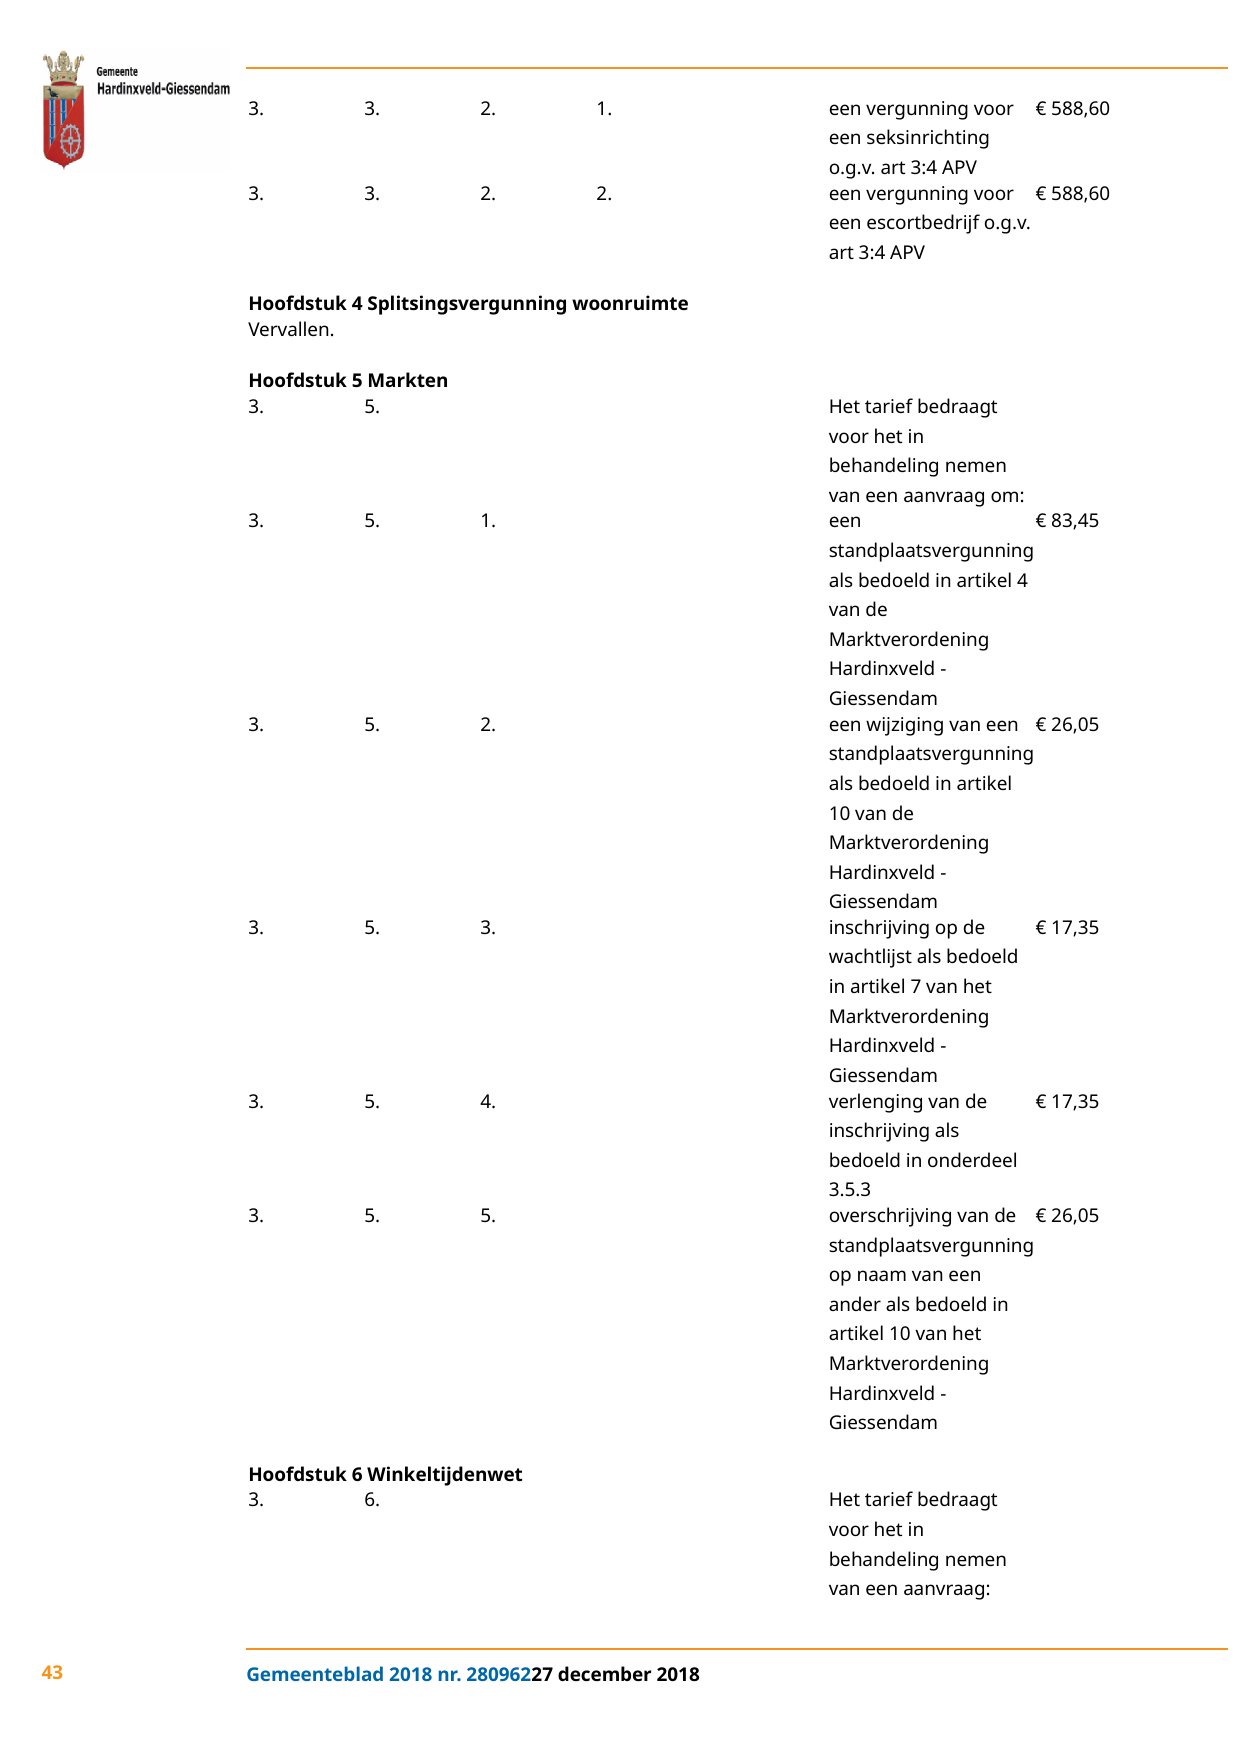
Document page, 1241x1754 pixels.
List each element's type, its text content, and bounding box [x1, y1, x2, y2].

table_cell € 588,60 [1035, 95, 1152, 180]
table_cell [1035, 1487, 1152, 1601]
table_cell 5. [364, 1088, 480, 1202]
table_cell [596, 393, 712, 508]
table_cell € 83,45 [1035, 508, 1152, 711]
table_cell Vervallen. [248, 316, 1152, 342]
table_cell 3. [248, 95, 364, 180]
table_cell 1. [596, 95, 712, 180]
table_cell 3. [364, 95, 480, 180]
table_cell [596, 1487, 712, 1601]
table_cell [596, 711, 712, 914]
table_cell Hoofdstuk 4 Splitsingsvergunning woonruimte [248, 290, 1152, 316]
table_cell [248, 1435, 1152, 1461]
table_cell 3. [248, 914, 364, 1088]
table_cell verlenging van de inschrijving als bedoeld in onderdeel 3.5.3 [829, 1088, 1035, 1202]
table_cell [713, 1487, 828, 1601]
table_cell een vergunning voor een escortbedrijf o.g.v. art 3:4 APV [829, 180, 1035, 264]
table_cell € 17,35 [1035, 914, 1152, 1088]
table_cell 3. [480, 914, 596, 1088]
table_cell 3. [248, 508, 364, 711]
table_cell 2. [596, 180, 712, 264]
table_cell een wijziging van een standplaatsvergunning als bedoeld in artikel 10 van de Marktverordening Hardinxveld - Giessendam [829, 711, 1035, 914]
table_cell € 26,05 [1035, 1202, 1152, 1435]
table_cell 3. [248, 711, 364, 914]
table_cell € 17,35 [1035, 1088, 1152, 1202]
table_cell 3. [248, 1202, 364, 1435]
table_cell € 588,60 [1035, 180, 1152, 264]
table_cell 3. [248, 180, 364, 264]
table_cell [596, 508, 712, 711]
table_cell [713, 1202, 828, 1435]
table_cell [713, 508, 828, 711]
table_cell 1. [480, 508, 596, 711]
table_cell [713, 180, 828, 264]
table_cell inschrijving op de wachtlijst als bedoeld in artikel 7 van het Marktverordening Hardinxveld - Giessendam [829, 914, 1035, 1088]
table_cell 2. [480, 95, 596, 180]
table_cell een vergunning voor een seksinrichting o.g.v. art 3:4 APV [829, 95, 1035, 180]
table_cell [596, 1088, 712, 1202]
table_cell [596, 914, 712, 1088]
table_cell 5. [364, 711, 480, 914]
table_cell [248, 265, 1152, 290]
table_cell [596, 1202, 712, 1435]
table_cell [713, 95, 828, 180]
table_cell 5. [480, 1202, 596, 1435]
table_cell € 26,05 [1035, 711, 1152, 914]
table_cell [713, 1088, 828, 1202]
picture [41, 47, 231, 172]
table_cell een standplaatsvergunning als bedoeld in artikel 4 van de Marktverordening Hardinxveld - Giessendam [829, 508, 1035, 711]
table_cell [1035, 393, 1152, 508]
table_cell 5. [364, 508, 480, 711]
table_cell 3. [364, 180, 480, 264]
table_cell 3. [248, 393, 364, 508]
table_cell [248, 342, 1152, 367]
table_cell [480, 393, 596, 508]
table_cell 6. [364, 1487, 480, 1601]
table_cell Het tarief bedraagt voor het in behandeling nemen van een aanvraag om: [829, 393, 1035, 508]
table_cell 2. [480, 180, 596, 264]
table_cell 4. [480, 1088, 596, 1202]
table_cell 5. [364, 914, 480, 1088]
table_cell 3. [248, 1088, 364, 1202]
table_cell 5. [364, 393, 480, 508]
table_cell 5. [364, 1202, 480, 1435]
table_cell overschrijving van de standplaatsvergunning op naam van een ander als bedoeld in artikel 10 van het Marktverordening Hardinxveld - Giessendam [829, 1202, 1035, 1435]
table_cell Hoofdstuk 6 Winkeltijdenwet [248, 1461, 1152, 1487]
table_cell [713, 393, 828, 508]
table_cell [480, 1487, 596, 1601]
table_cell [713, 711, 828, 914]
table_cell 3. [248, 1487, 364, 1601]
table_cell Hoofdstuk 5 Markten [248, 368, 1152, 393]
table_cell [713, 914, 828, 1088]
table_cell 2. [480, 711, 596, 914]
table_cell Het tarief bedraagt voor het in behandeling nemen van een aanvraag: [829, 1487, 1035, 1601]
